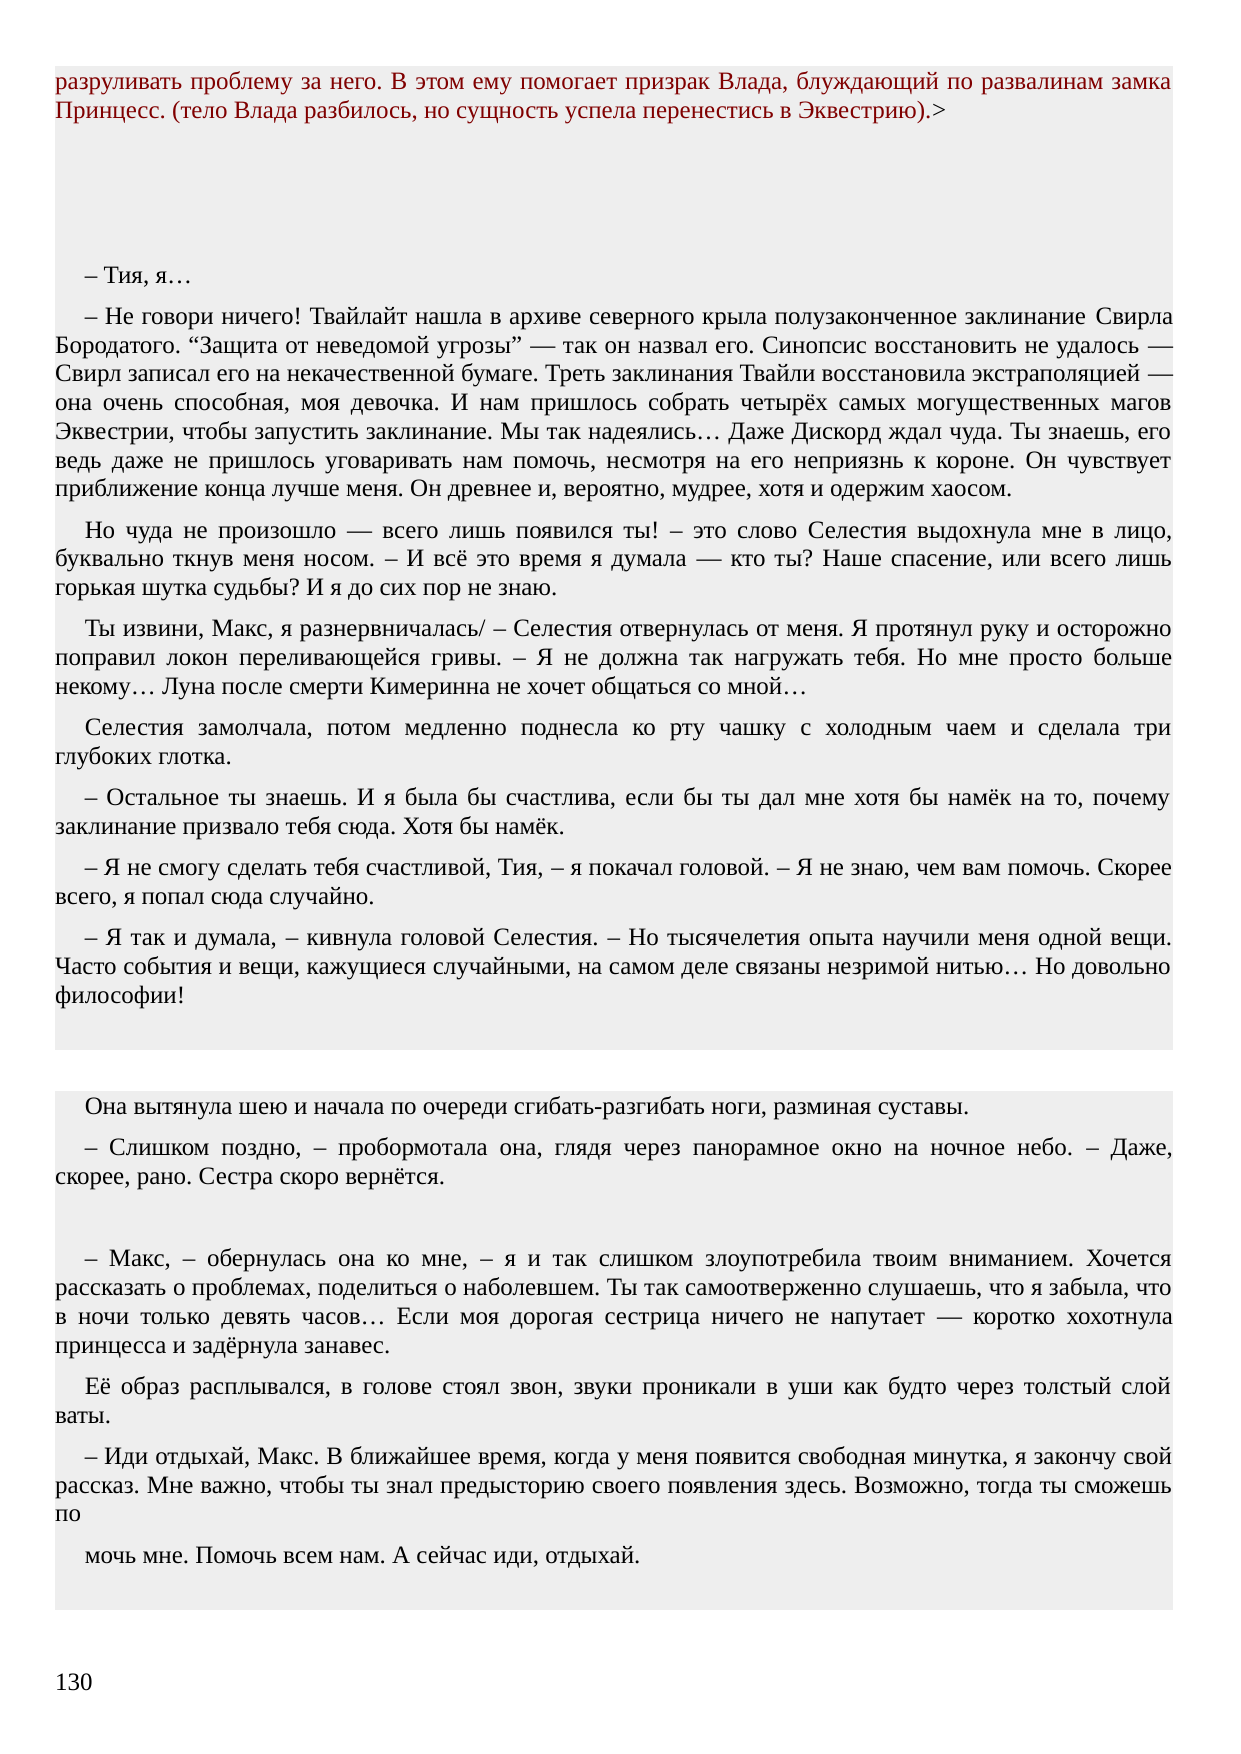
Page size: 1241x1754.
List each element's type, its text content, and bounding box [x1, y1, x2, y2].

text – Я не смогу сделать тебя счастливой, Тия, – я покачал головой. – Я не знаю, чем вам помочь. Скорее всего, я попал сюда случайно. [55, 852, 1173, 910]
text мочь мне. Помочь всем нам. А сейчас иди, отдыхай. [55, 1540, 1173, 1568]
text – Макс, – обернулась она ко мне, – я и так слишком злоупотребила твоим вниманием. Хочется рассказать о проблемах, поделиться о наболевшем. Ты так самоотверженно слушаешь, что я забыла, что в ночи только девять часов… Если моя дорогая сестрица ничего не напутает — коротко хохотнула принцесса и задёрнула занавес. [55, 1243, 1173, 1358]
text Селестия замолчала, потом медленно поднесла ко рту чашку с холодным чаем и сделала три глубоких глотка. [55, 712, 1173, 770]
text – Остальное ты знаешь. И я была бы счастлива, если бы ты дал мне хотя бы намёк на то, почему заклинание призвало тебя сюда. Хотя бы намёк. [55, 782, 1173, 840]
text – Тия, я… [55, 260, 1173, 288]
text Её образ расплывался, в голове стоял звон, звуки проникали в уши как будто через толстый слой ваты. [55, 1371, 1173, 1428]
text Она вытянула шею и начала по очереди сгибать-разгибать ноги, разминая суставы. [55, 1091, 1173, 1120]
text Ты извини, Макс, я разнервничалась/ – Селестия отвернулась от меня. Я протянул руку и осторожно поправил локон переливающейся гривы. – Я не должна так нагружать тебя. Но мне просто больше некому… Луна после смерти Кимеринна не хочет общаться со мной… [55, 613, 1173, 700]
text – Не говори ничего! Твайлайт нашла в архиве северного крыла полузаконченное заклинание Cвирла Бородатого. “Защита от неведомой угрозы” — так он назвал его. Синопсис восстановить не удалось — Свирл записал его на некачественной бумаге. Треть заклинания Твайли восстановила экстраполяцией — она очень способная, моя девочка. И нам пришлось собрать четырёх самых могущественных магов Эквестрии, чтобы запустить заклинание. Мы так надеялись… Даже Дискорд ждал чуда. Ты знаешь, его ведь даже не пришлось уговаривать нам помочь, несмотря на его неприязнь к короне. Он чувствует приближение конца лучше меня. Он древнее и, вероятно, мудрее, хотя и одержим хаосом. [55, 301, 1173, 502]
text – Иди отдыхай, Макс. В ближайшее время, когда у меня появится свободная минутка, я закончу свой рассказ. Мне важно, чтобы ты знал предысторию своего появления здесь. Возможно, тогда ты сможешь по [55, 1441, 1173, 1527]
text Но чуда не произошло — всего лишь появился ты! – это слово Селестия выдохнула мне в лицо, буквально ткнув меня носом. – И всё это время я думала — кто ты? Наше спасение, или всего лишь горькая шутка судьбы? И я до сих пор не знаю. [55, 515, 1173, 601]
text – Я так и думала, – кивнула головой Селестия. – Но тысячелетия опыта научили меня одной вещи. Часто события и вещи, кажущиеся случайными, на самом деле связаны незримой нитью… Но довольно философии! [55, 922, 1173, 1008]
text – Слишком поздно, – пробормотала она, глядя через панорамное окно на ночное небо. – Даже, скорее, рано. Сестра скоро вернётся. [55, 1132, 1173, 1190]
text разруливать проблему за него. В этом ему помогает призрак Влада, блуждающий по развалинам замка Принцесс. (тело Влада разбилось, но сущность успела перенестись в Эквестрию).> [55, 66, 1173, 123]
